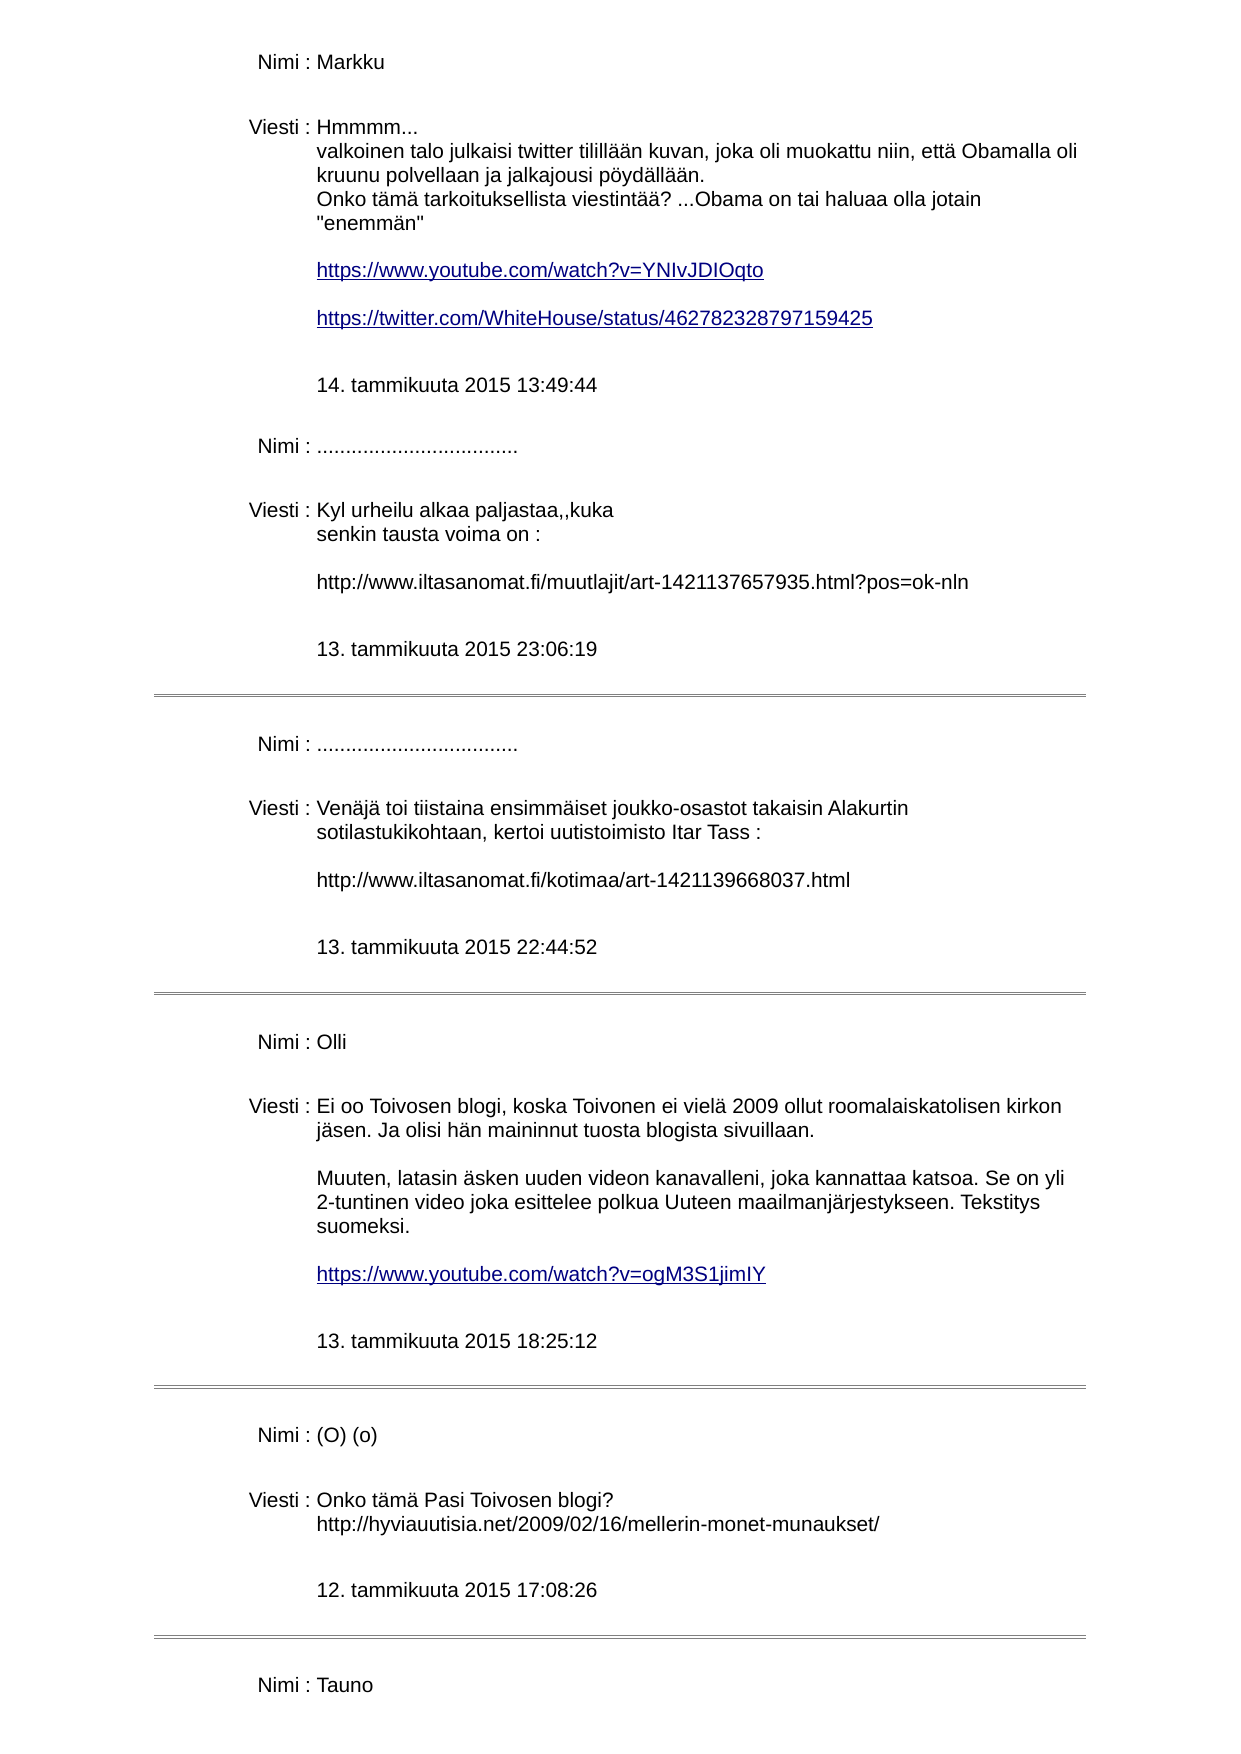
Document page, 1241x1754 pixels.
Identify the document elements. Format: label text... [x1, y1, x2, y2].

table_cell Venäjä toi tiistaina ensimmäiset joukko-osastot takaisin Alakurtin sotilastukikohtaan, kertoi uutistoimisto Itar Tass : http://www.iltasanomat.fi/kotimaa/art-1421139668037.html [314, 793, 1089, 895]
table_cell 13. tammikuuta 2015 23:06:19 [314, 632, 1089, 666]
table_cell Hmmmm... valkoinen talo julkaisi twitter tilillään kuvan, joka oli muokattu niin, että Obamalla oli kruunu polvellaan ja jalkajousi pöydällään. Onko tämä tarkoituksellista viestintää? ...Obama on tai haluaa olla jotain "enemmän" https://www.youtube.com/watch?v=YNIvJDIOqto https://twitter.com/WhiteHouse/status/462782328797159425 [314, 112, 1089, 333]
table_cell [151, 964, 1089, 975]
table_header (O) (o) [314, 1420, 1089, 1450]
table_cell [151, 666, 1089, 677]
table_cell [151, 1573, 313, 1608]
table_header Nimi : [151, 431, 313, 461]
table_cell [151, 461, 313, 495]
table_cell Viesti : [151, 1091, 313, 1288]
table_cell [151, 1539, 313, 1573]
table_header Nimi : [151, 47, 313, 77]
table_cell [151, 1450, 313, 1485]
table_cell [151, 368, 313, 402]
table_cell Viesti : [151, 495, 313, 597]
table_cell [151, 895, 313, 929]
table_cell [151, 77, 313, 112]
table_cell [314, 1450, 1089, 1485]
table_cell [151, 632, 313, 666]
table_cell [151, 1358, 1089, 1368]
table_cell Viesti : [151, 112, 313, 333]
table_cell [151, 1323, 313, 1358]
table_header Nimi : [151, 1420, 313, 1450]
table_cell [314, 333, 1089, 368]
table_cell [151, 930, 313, 964]
table_cell [151, 1618, 1089, 1670]
table_header Markku [314, 47, 1089, 77]
table_cell [151, 759, 313, 793]
table_cell [314, 461, 1089, 495]
table_cell [314, 759, 1089, 793]
table_cell [314, 1056, 1089, 1091]
table_cell 14. tammikuuta 2015 13:49:44 [314, 368, 1089, 402]
table_cell [314, 895, 1089, 929]
table_cell Onko tämä Pasi Toivosen blogi? http://hyviauutisia.net/2009/02/16/mellerin-monet-munaukset/ [314, 1485, 1089, 1538]
table_cell [151, 1289, 313, 1323]
table_cell Viesti : [151, 793, 313, 895]
table_cell [151, 677, 1089, 729]
table_cell Ei oo Toivosen blogi, koska Toivonen ei vielä 2009 ollut roomalaiskatolisen kirkon jäsen. Ja olisi hän maininnut tuosta blogista sivuillaan. Muuten, latasin äsken uuden videon kanavalleni, joka kannattaa katsoa. Se on yli 2-tuntinen video joka esittelee polkua Uuteen maailmanjärjestykseen. Tekstitys suomeksi. https://www.youtube.com/watch?v=ogM3S1jimIY [314, 1091, 1089, 1288]
table_header Nimi : [151, 1027, 313, 1056]
table_cell 13. tammikuuta 2015 18:25:12 [314, 1323, 1089, 1358]
table_cell [151, 1608, 1089, 1618]
table_cell [314, 1289, 1089, 1323]
table_cell Viesti : [151, 1485, 313, 1538]
table_cell [314, 1539, 1089, 1573]
table_cell [314, 77, 1089, 112]
table_header ................................... [314, 431, 1089, 461]
table_cell [151, 333, 313, 368]
table_cell [151, 1056, 313, 1091]
table_cell [151, 597, 313, 632]
table_cell 12. tammikuuta 2015 17:08:26 [314, 1573, 1089, 1608]
table_cell [314, 597, 1089, 632]
table_header Nimi : [151, 729, 313, 759]
table_cell [151, 1368, 1089, 1420]
table_cell 13. tammikuuta 2015 22:44:52 [314, 930, 1089, 964]
table_header Tauno [314, 1670, 1089, 1700]
table_header Nimi : [151, 1670, 313, 1700]
table_header ................................... [314, 729, 1089, 759]
table_header Olli [314, 1027, 1089, 1056]
table_cell [151, 975, 1089, 1027]
table_cell Kyl urheilu alkaa paljastaa,,kuka senkin tausta voima on : http://www.iltasanomat.fi/muutlajit/art-1421137657935.html?pos=ok-nln [314, 495, 1089, 597]
